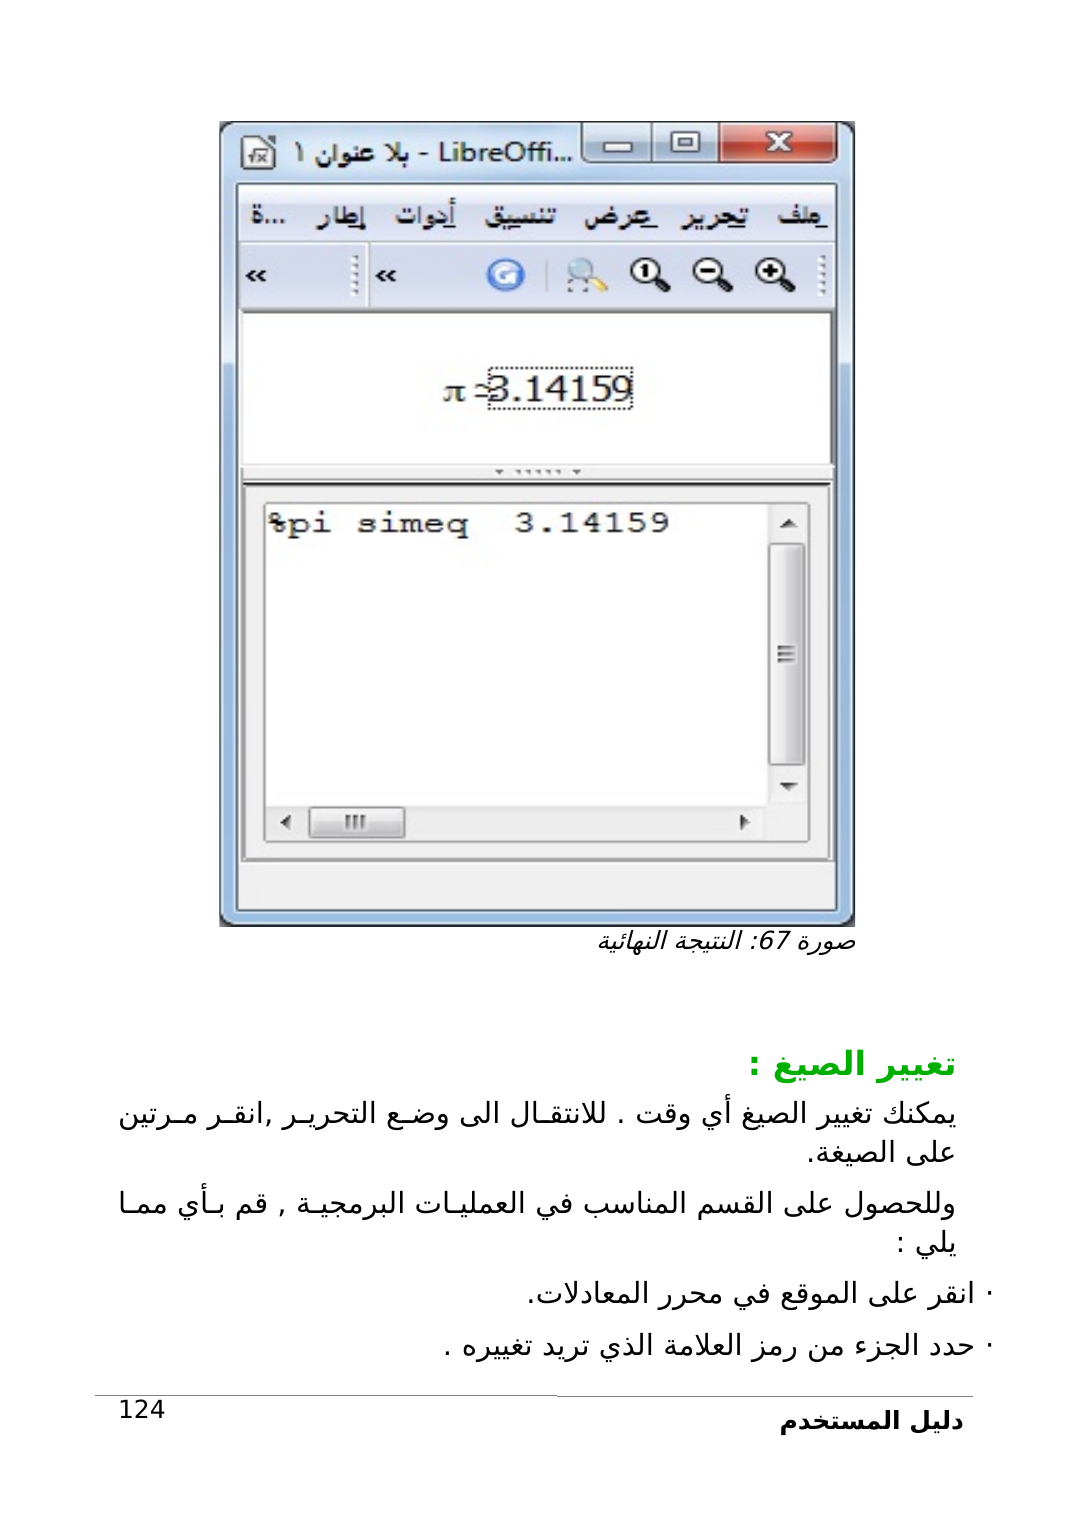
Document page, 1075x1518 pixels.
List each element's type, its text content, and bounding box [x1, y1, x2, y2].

text · حدد الجزء من رمز العلامة الذي تريد تغييره . [118, 1328, 994, 1362]
text · انقر على الموقع في محرر المعادلات. [118, 1277, 994, 1311]
text يمكنك تغيير الصيغ أي وقت . للانتقال الى وضع التحرير ,انقر مرتين على الصيغة. [118, 1096, 957, 1169]
subtitle تغيير الصيغ : [118, 1044, 957, 1083]
text وللحصول على القسم المناسب في العمليات البرمجية , قم بأي مما يلي : [118, 1186, 957, 1259]
picture [219, 121, 856, 927]
text صورة 67: النتيجة النهائية [219, 927, 855, 956]
